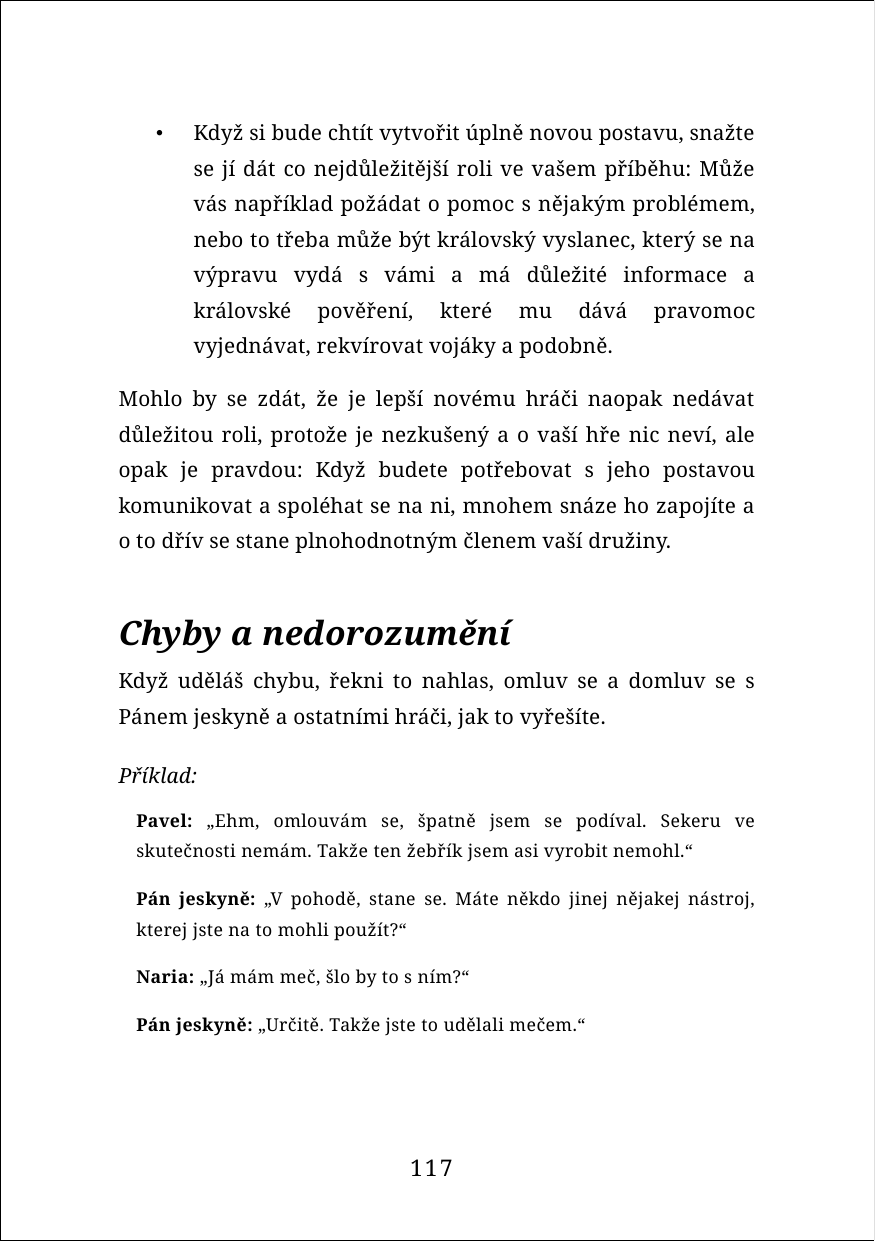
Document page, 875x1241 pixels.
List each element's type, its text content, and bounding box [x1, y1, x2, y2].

text Pavel: „Ehm, omlouvám se, špatně jsem se podíval. Sekeru ve skutečnosti nemám. Takže ten žebřík jsem asi vyrobit nemohl.“ [136, 809, 756, 863]
text Když uděláš chybu, řekni to nahlas, omluv se a domluv se s Pánem jeskyně a ostatními hráči, jak to vyřešíte. [118, 667, 756, 731]
text Pán jeskyně: „V pohodě, stane se. Máte někdo jinej nějakej nástroj, kterej jste na to mohli použít?“ [136, 887, 756, 941]
text Naria: „Já mám meč, šlo by to s ním?“ [136, 965, 756, 989]
text Mohlo by se zdát, že je lepší novému hráči naopak nedávat důležitou roli, protože je nezkušený a o vaší hře nic neví, ale opak je pravdou: Když budete potřebovat s jeho postavou komunikovat a spoléhat se na ni, mnohem snáze ho zapojíte a o to dřív se stane plnohodnotným členem vaší družiny. [118, 384, 756, 555]
subtitle Chyby a nedorozumění [118, 609, 756, 655]
list Když si bude chtít vytvořit úplně novou postavu, snažte se jí dát co nejdůležitější roli ve vašem příběhu: Může vás například požádat o pomoc s nějakým problémem, nebo to třeba může být královský vyslanec, který se na výpravu vydá s vámi a má důležité informace a královské pověření, které mu dává pravomoc vyjednávat, rekvírovat vojáky a podobně. [156, 118, 756, 360]
text Pán jeskyně: „Určitě. Takže jste to udělali mečem.“ [136, 1013, 756, 1037]
text Příklad: [118, 761, 756, 790]
